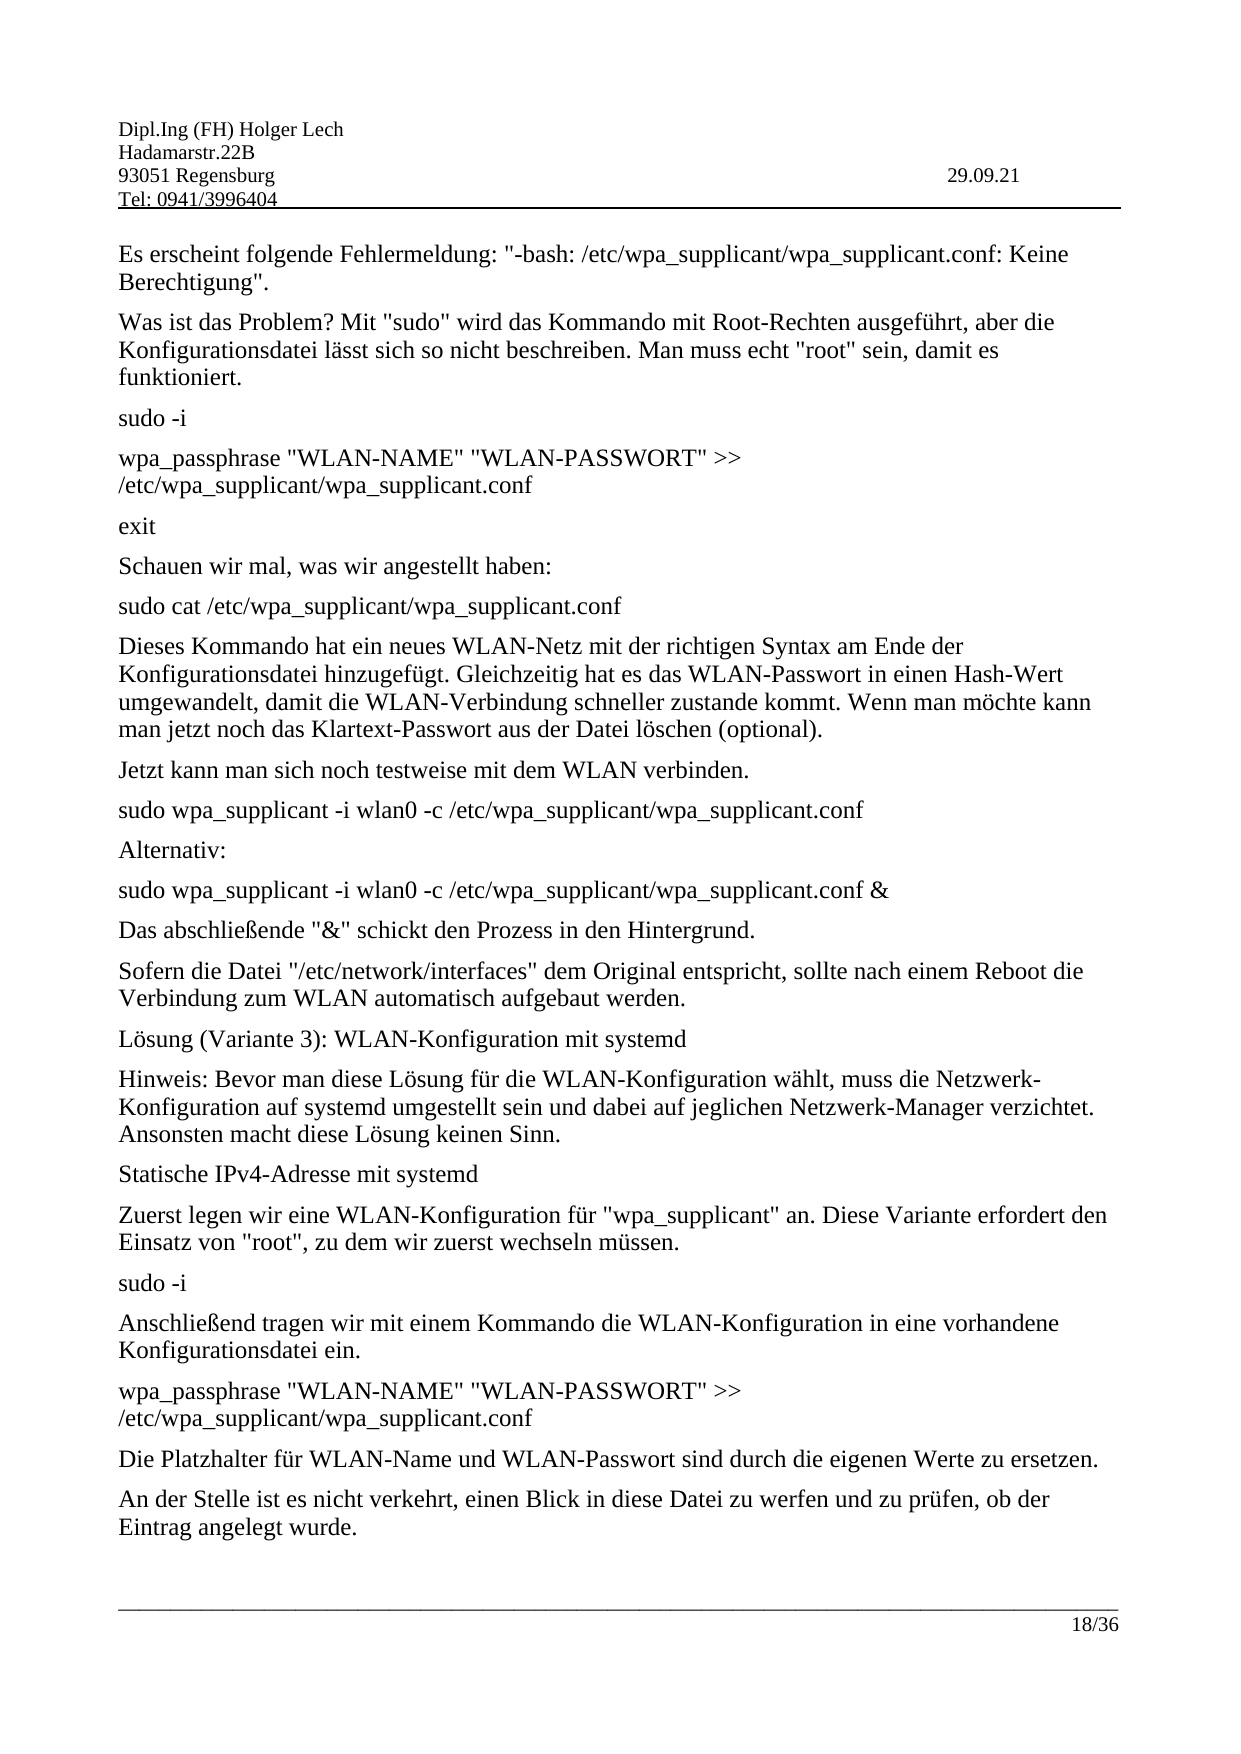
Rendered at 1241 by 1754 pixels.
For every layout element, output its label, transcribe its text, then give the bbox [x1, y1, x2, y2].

text Es erscheint folgende Fehlermeldung: "-bash: /etc/wpa_supplicant/wpa_supplicant.conf: Keine Berechtigung". [118, 240, 1122, 296]
text exit [118, 512, 1122, 539]
text Alternativ: [118, 836, 1122, 864]
text sudo cat /etc/wpa_supplicant/wpa_supplicant.conf [118, 592, 1122, 620]
text wpa_passphrase "WLAN-NAME" "WLAN-PASSWORT" >> /etc/wpa_supplicant/wpa_supplicant.conf [118, 1377, 1122, 1432]
text sudo -i [118, 1269, 1122, 1296]
text Jetzt kann man sich noch testweise mit dem WLAN verbinden. [118, 756, 1122, 783]
text Schauen wir mal, was wir angestellt haben: [118, 552, 1122, 580]
text Zuerst legen wir eine WLAN-Konfiguration für "wpa_supplicant" an. Diese Variante erfordert den Einsatz von "root", zu dem wir zuerst wechseln müssen. [118, 1201, 1122, 1256]
text Statische IPv4-Adresse mit systemd [118, 1161, 1122, 1188]
text sudo wpa_supplicant -i wlan0 -c /etc/wpa_supplicant/wpa_supplicant.conf [118, 796, 1122, 824]
text Die Platzhalter für WLAN-Name und WLAN-Passwort sind durch die eigenen Werte zu ersetzen. [118, 1445, 1122, 1472]
text Lösung (Variante 3): WLAN-Konfiguration mit systemd [118, 1025, 1122, 1052]
text Was ist das Problem? Mit "sudo" wird das Kommando mit Root-Rechten ausgeführt, aber die Konfigurationsdatei lässt sich so nicht beschreiben. Man muss echt "root" sein, damit es funktioniert. [118, 308, 1122, 391]
text An der Stelle ist es nicht verkehrt, einen Blick in diese Datei zu werfen und zu prüfen, ob der Eintrag angelegt wurde. [118, 1485, 1122, 1540]
text Hinweis: Bevor man diese Lösung für die WLAN-Konfiguration wählt, muss die Netzwerk-Konfiguration auf systemd umgestellt sein und dabei auf jeglichen Netzwerk-Manager verzichtet. Ansonsten macht diese Lösung keinen Sinn. [118, 1065, 1122, 1148]
text sudo -i [118, 404, 1122, 431]
text Anschließend tragen wir mit einem Kommando die WLAN-Konfiguration in eine vorhandene Konfigurationsdatei ein. [118, 1309, 1122, 1364]
text wpa_passphrase "WLAN-NAME" "WLAN-PASSWORT" >> /etc/wpa_supplicant/wpa_supplicant.conf [118, 444, 1122, 499]
text Dieses Kommando hat ein neues WLAN-Netz mit der richtigen Syntax am Ende der Konfigurationsdatei hinzugefügt. Gleichzeitig hat es das WLAN-Passwort in einen Hash-Wert umgewandelt, damit die WLAN-Verbindung schneller zustande kommt. Wenn man möchte kann man jetzt noch das Klartext-Passwort aus der Datei löschen (optional). [118, 632, 1122, 743]
text Das abschließende "&" schickt den Prozess in den Hintergrund. [118, 917, 1122, 944]
text sudo wpa_supplicant -i wlan0 -c /etc/wpa_supplicant/wpa_supplicant.conf & [118, 876, 1122, 904]
text Sofern die Datei "/etc/network/interfaces" dem Original entspricht, sollte nach einem Reboot die Verbindung zum WLAN automatisch aufgebaut werden. [118, 957, 1122, 1012]
